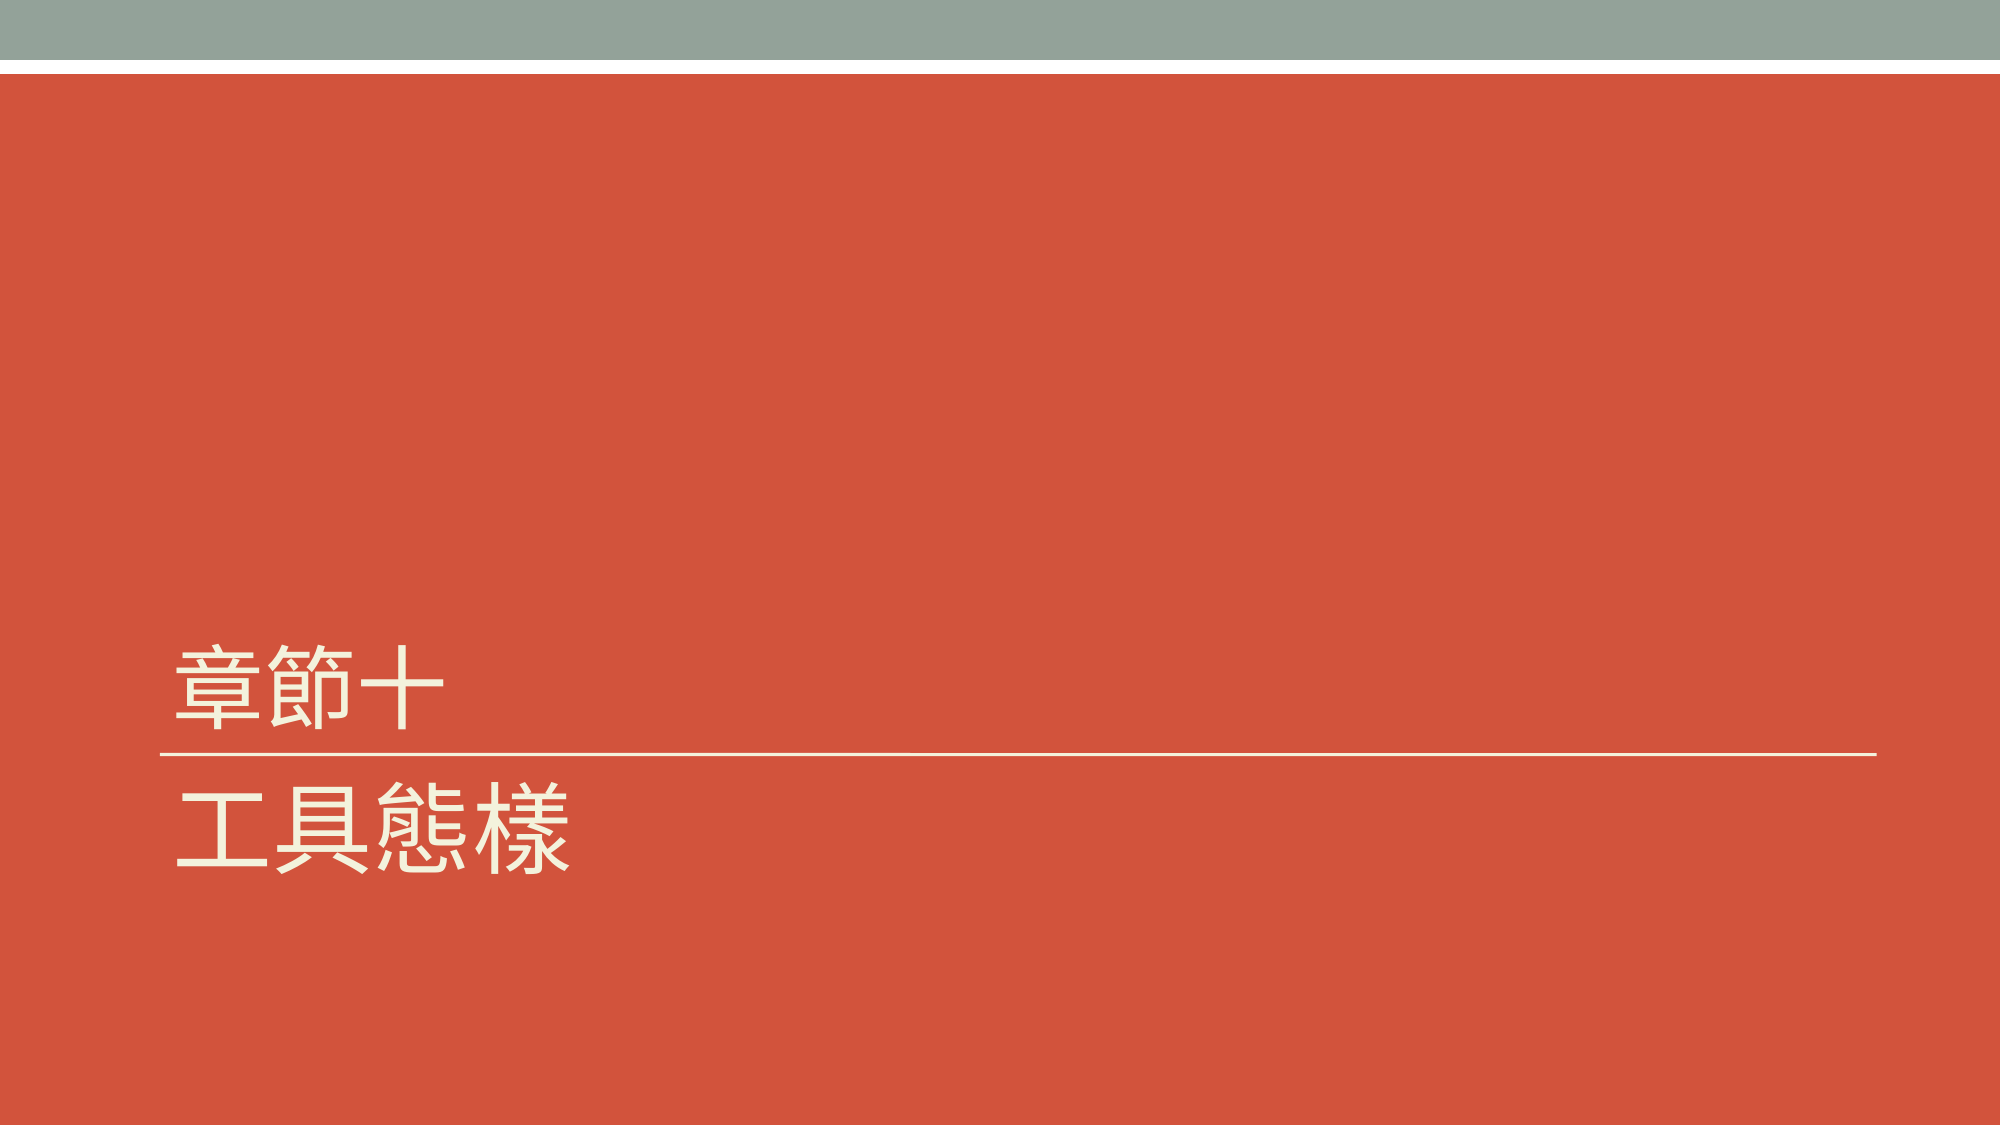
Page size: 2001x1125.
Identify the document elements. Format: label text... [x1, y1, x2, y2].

text_box 工具態樣 [158, 759, 1858, 1005]
text_box 章節十 [158, 388, 1858, 748]
